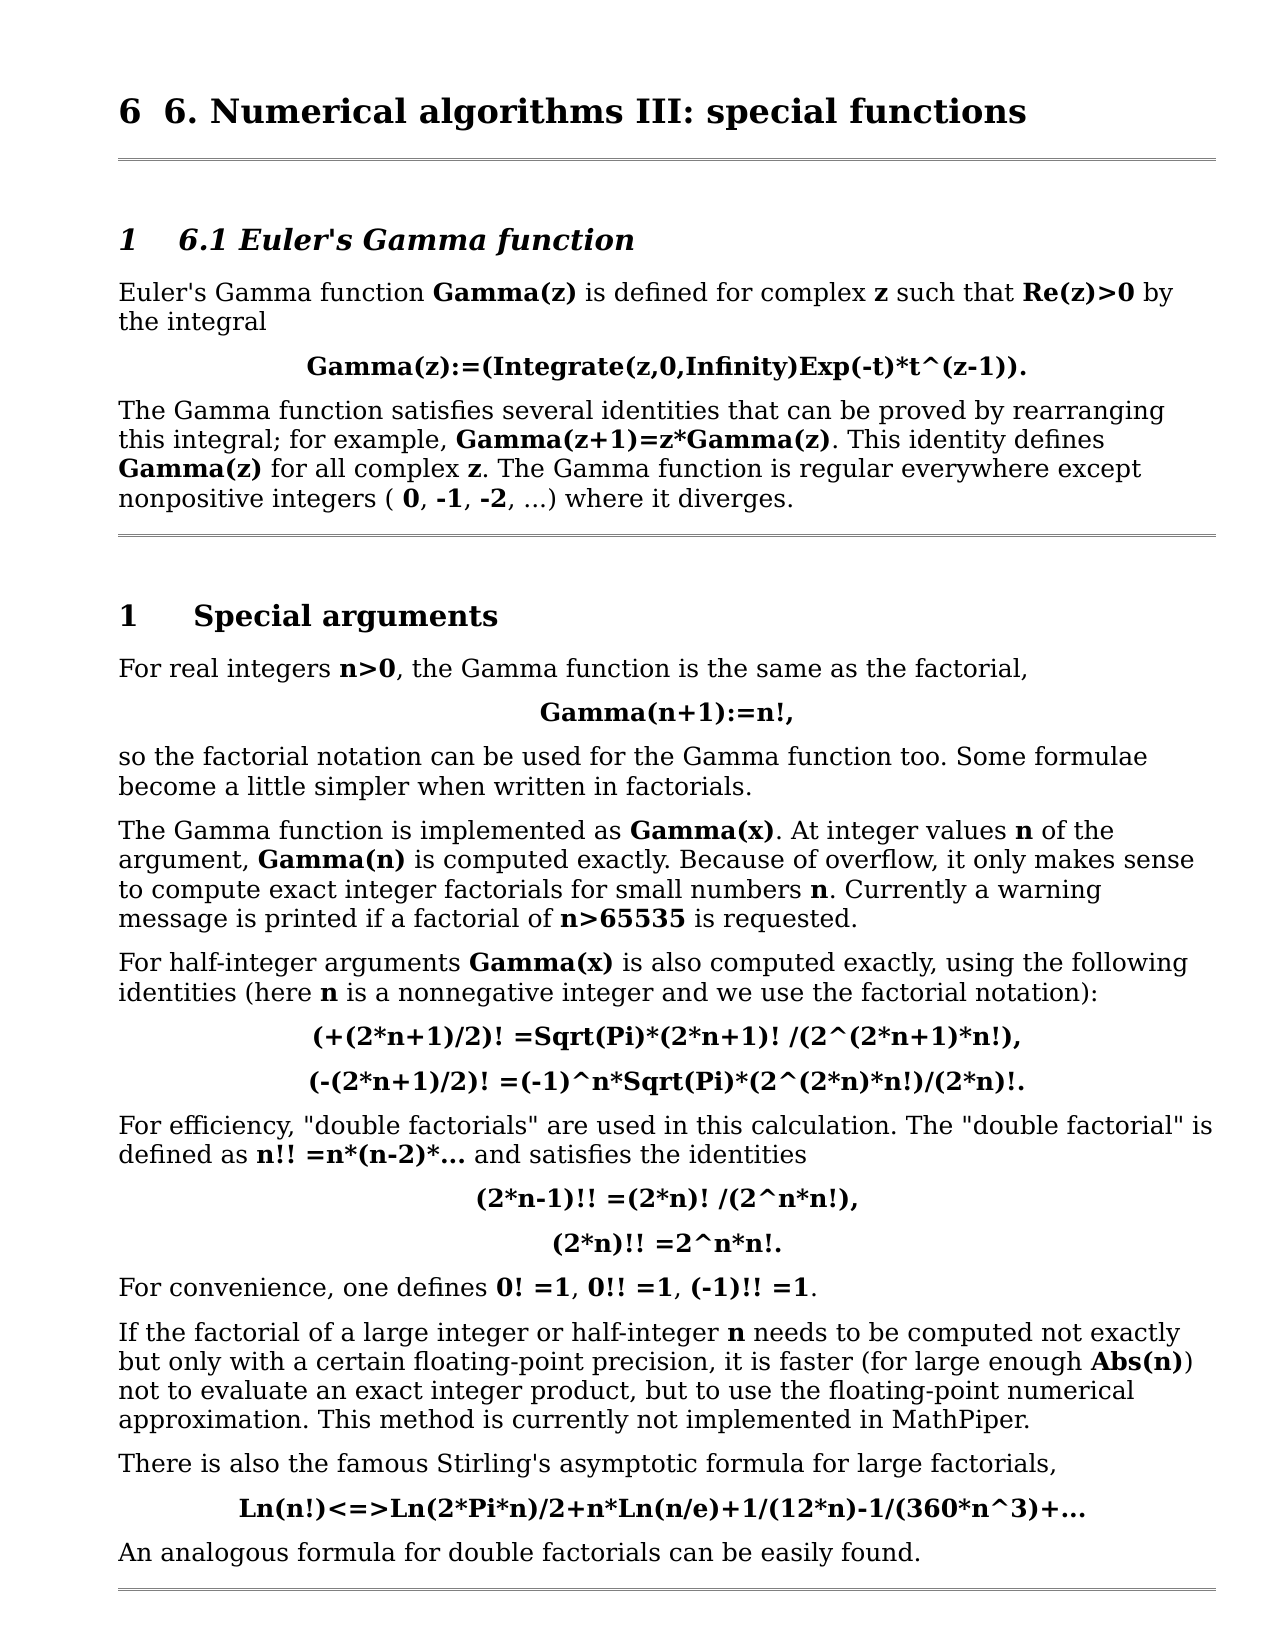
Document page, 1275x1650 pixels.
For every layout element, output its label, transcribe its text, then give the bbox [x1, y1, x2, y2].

subtitle Special arguments [118, 599, 1216, 633]
text (-(2*n+1)/2)! =(-1)^n*Sqrt(Pi)*(2^(2*n)*n!)/(2*n)!. [118, 1067, 1216, 1096]
text (2*n-1)!! =(2*n)! /(2^n*n!), [118, 1184, 1216, 1214]
subtitle 6.1 Euler's Gamma function [118, 223, 1216, 257]
text For real integers n>0, the Gamma function is the same as the factorial, [118, 654, 1216, 683]
text Ln(n!)<=>Ln(2*Pi*n)/2+n*Ln(n/e)+1/(12*n)-1/(360*n^3)+... [118, 1494, 1216, 1523]
text Gamma(z):=(Integrate(z,0,Infinity)Exp(-t)*t^(z-1)). [118, 352, 1216, 381]
text Gamma(n+1):=n!, [118, 698, 1216, 728]
text Euler's Gamma function Gamma(z) is defined for complex z such that Re(z)>0 by the integral [118, 278, 1216, 337]
text For efficiency, "double factorials" are used in this calculation. The "double factorial" is defined as n!! =n*(n-2)*... and satisfies the identities [118, 1111, 1216, 1169]
subtitle 6. Numerical algorithms III: special functions [118, 92, 1216, 131]
text For half-integer arguments Gamma(x) is also computed exactly, using the following identities (here n is a nonnegative integer and we use the factorial notation): [118, 948, 1216, 1007]
text The Gamma function satisfies several identities that can be proved by rearranging this integral; for example, Gamma(z+1)=z*Gamma(z). This identity defines Gamma(z) for all complex z. The Gamma function is regular everywhere except nonpositive integers ( 0, -1, -2, ...) where it diverges. [118, 396, 1216, 513]
text so the factorial notation can be used for the Gamma function too. Some formulae become a little simpler when written in factorials. [118, 743, 1216, 801]
text The Gamma function is implemented as Gamma(x). At integer values n of the argument, Gamma(n) is computed exactly. Because of overflow, it only makes sense to compute exact integer factorials for small numbers n. Currently a warning message is printed if a factorial of n>65535 is requested. [118, 816, 1216, 933]
text For convenience, one defines 0! =1, 0!! =1, (-1)!! =1. [118, 1273, 1216, 1303]
text There is also the famous Stirling's asymptotic formula for large factorials, [118, 1450, 1216, 1479]
text If the factorial of a large integer or half-integer n needs to be computed not exactly but only with a certain floating-point precision, it is faster (for large enough Abs(n)) not to evaluate an exact integer product, but to use the floating-point numerical approximation. This method is currently not implemented in MathPiper. [118, 1318, 1216, 1435]
text (+(2*n+1)/2)! =Sqrt(Pi)*(2*n+1)! /(2^(2*n+1)*n!), [118, 1022, 1216, 1052]
text An analogous formula for double factorials can be easily found. [118, 1538, 1216, 1567]
text (2*n)!! =2^n*n!. [118, 1229, 1216, 1258]
